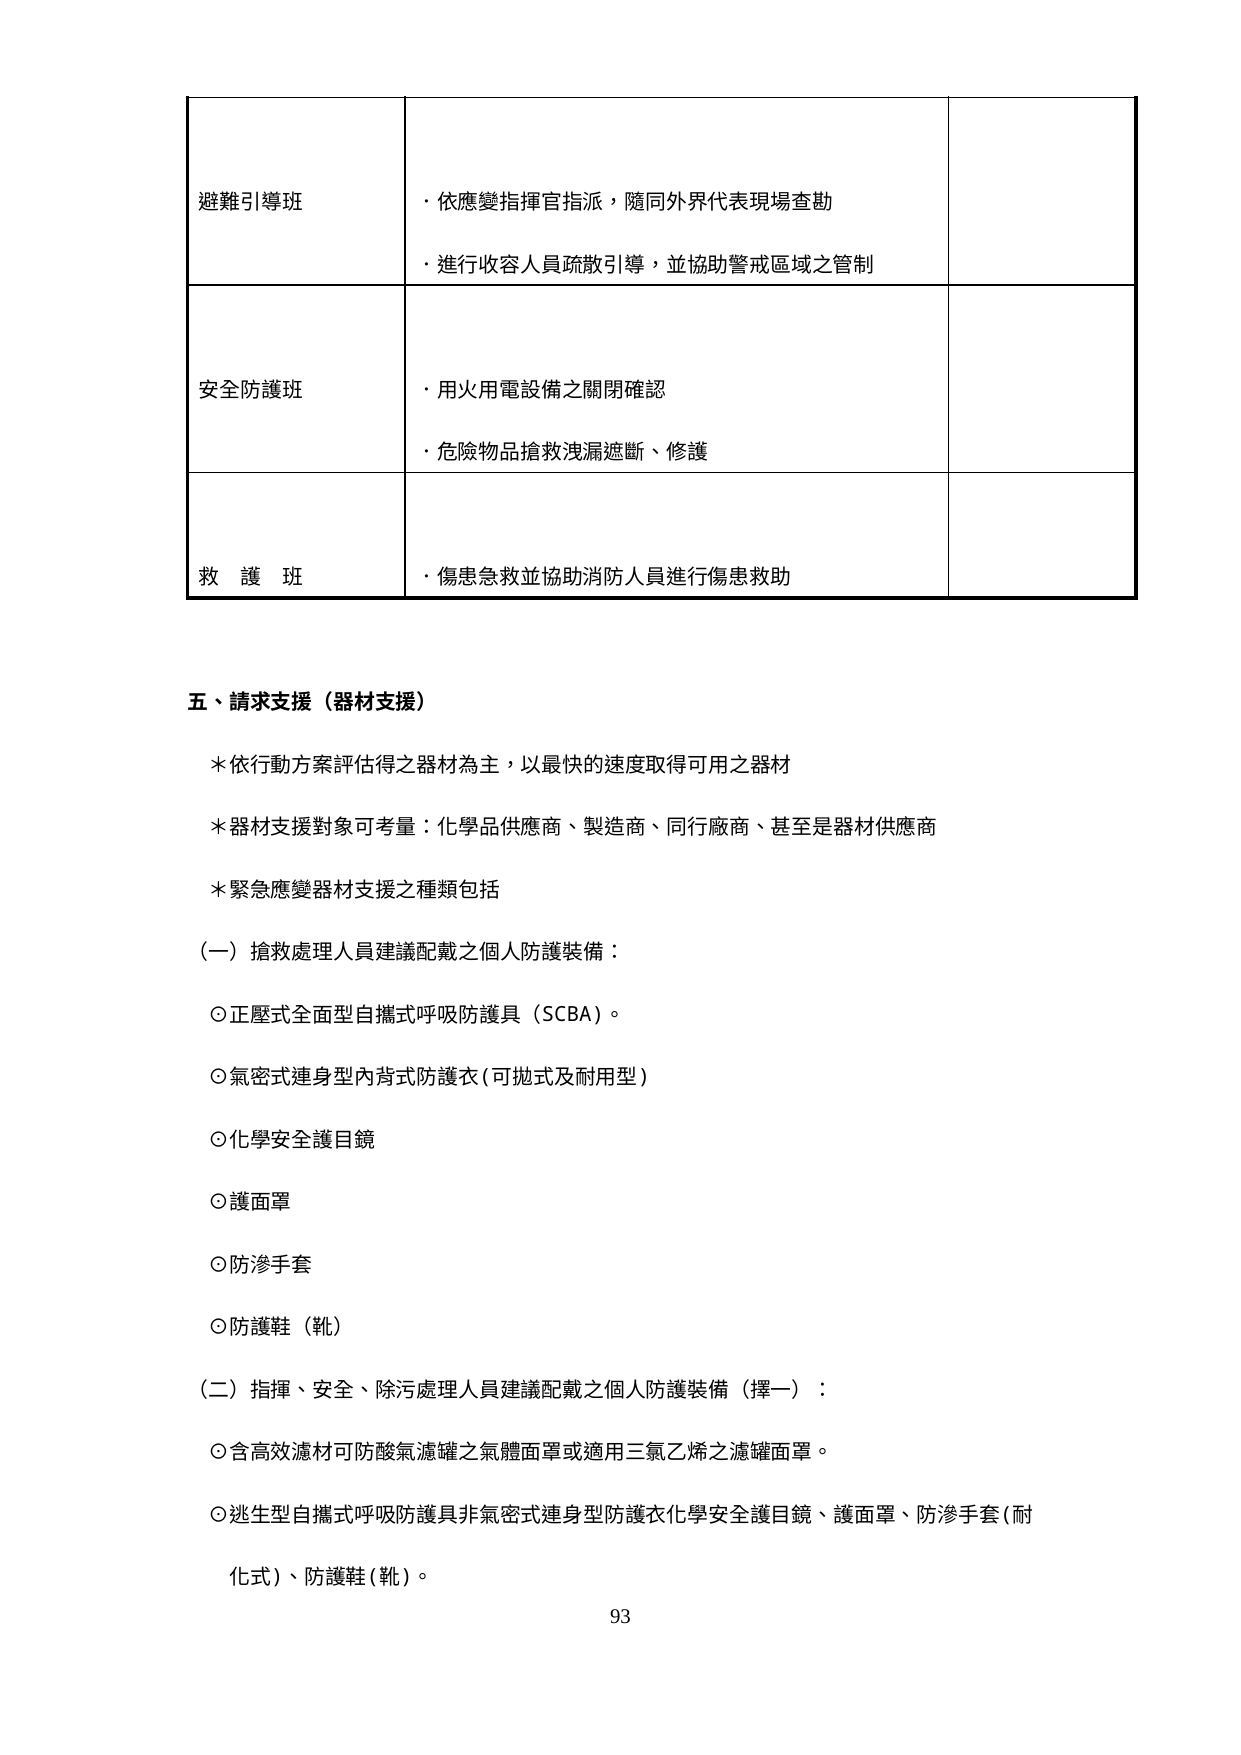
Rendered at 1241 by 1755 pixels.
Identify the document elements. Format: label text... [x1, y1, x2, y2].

table_cell [949, 286, 1134, 471]
table_cell [949, 98, 1134, 284]
text ⊙防護鞋（靴） [187, 1284, 1053, 1346]
text ＊器材支援對象可考量：化學品供應商、製造商、同行廠商、甚至是器材供應商 [187, 784, 1053, 846]
text （二）指揮、安全、除污處理人員建議配戴之個人防護裝備（擇一）： [187, 1346, 1053, 1409]
text ⊙含高效濾材可防酸氣濾罐之氣體面罩或適用三氯乙烯之濾罐面罩。 [187, 1409, 1053, 1471]
text ⊙正壓式全面型自攜式呼吸防護具（SCBA)。 [187, 971, 1053, 1034]
table_cell 安全防護班 [189, 286, 404, 471]
table_cell [949, 473, 1134, 596]
table_cell ．依應變指揮官指派，隨同外界代表現場查勘 ．進行收容人員疏散引導，並協助警戒區域之管制 [406, 98, 948, 284]
text ⊙氣密式連身型內背式防護衣(可拋式及耐用型) [187, 1034, 1053, 1096]
table_cell 避難引導班 [189, 98, 404, 284]
text ⊙化學安全護目鏡 [187, 1096, 1053, 1159]
table_cell 救 護 班 [189, 473, 404, 596]
text ＊緊急應變器材支援之種類包括 [187, 846, 1053, 909]
text ⊙護面罩 [187, 1159, 1053, 1221]
text （一）搶救處理人員建議配戴之個人防護裝備： [187, 909, 1053, 971]
table_cell ．傷患急救並協助消防人員進行傷患救助 [406, 473, 948, 596]
text ＊依行動方案評估得之器材為主，以最快的速度取得可用之器材 [187, 721, 1053, 784]
table_cell ．用火用電設備之關閉確認 ．危險物品搶救洩漏遮斷、修護 [406, 286, 948, 471]
text ⊙防滲手套 [187, 1221, 1053, 1284]
text 五、請求支援（器材支援） [187, 659, 1053, 721]
text ⊙逃生型自攜式呼吸防護具非氣密式連身型防護衣化學安全護目鏡、護面罩、防滲手套(耐化式)、防護鞋(靴)。 [187, 1471, 1053, 1596]
